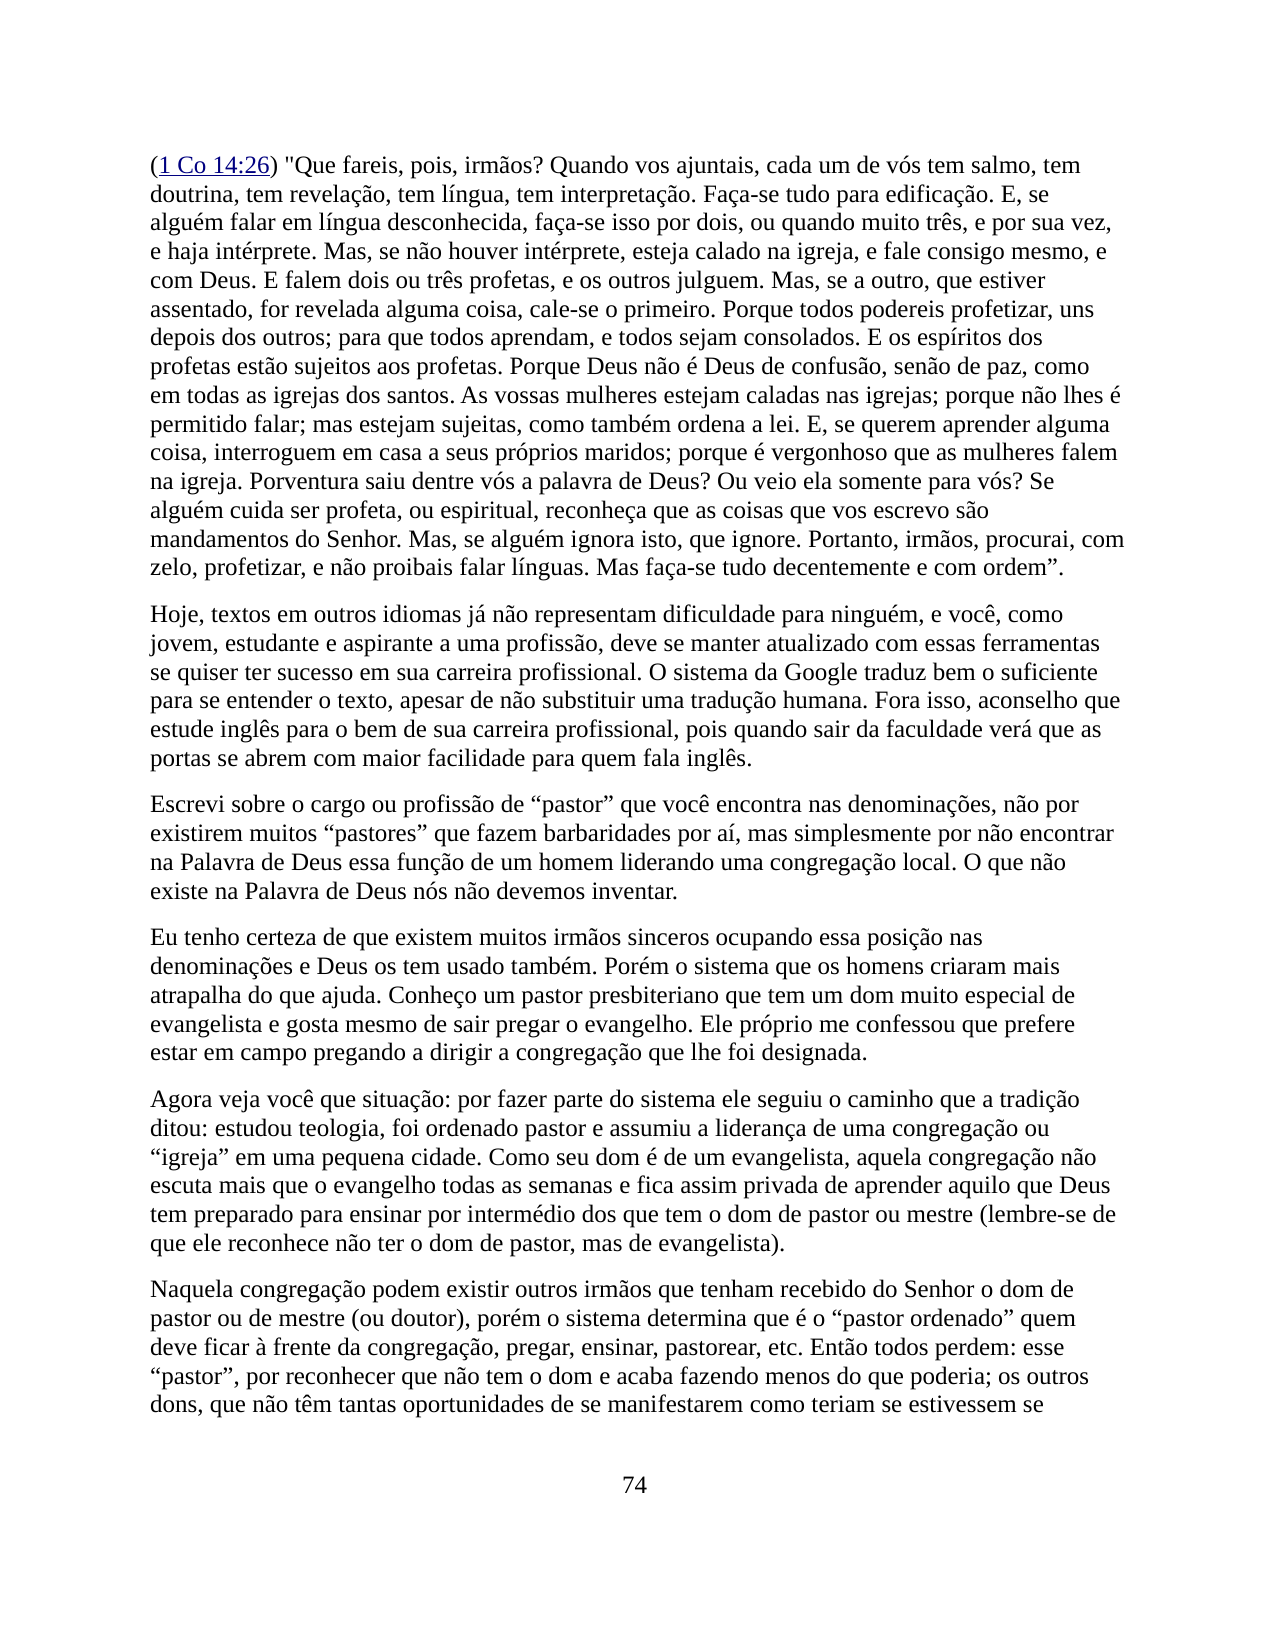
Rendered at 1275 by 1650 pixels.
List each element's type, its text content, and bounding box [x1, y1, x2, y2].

text Eu tenho certeza de que existem muitos irmãos sinceros ocupando essa posição nas denominações e Deus os tem usado também. Porém o sistema que os homens criaram mais atrapalha do que ajuda. Conheço um pastor presbiteriano que tem um dom muito especial de evangelista e gosta mesmo de sair pregar o evangelho. Ele próprio me confessou que prefere estar em campo pregando a dirigir a congregação que lhe foi designada. [150, 922, 1125, 1066]
text Hoje, textos em outros idiomas já não representam dificuldade para ninguém, e você, como jovem, estudante e aspirante a uma profissão, deve se manter atualizado com essas ferramentas se quiser ter sucesso em sua carreira profissional. O sistema da Google traduz bem o suficiente para se entender o texto, apesar de não substituir uma tradução humana. Fora isso, aconselho que estude inglês para o bem de sua carreira profissional, pois quando sair da faculdade verá que as portas se abrem com maior facilidade para quem fala inglês. [150, 599, 1125, 772]
text Naquela congregação podem existir outros irmãos que tenham recebido do Senhor o dom de pastor ou de mestre (ou doutor), porém o sistema determina que é o “pastor ordenado” quem deve ficar à frente da congregação, pregar, ensinar, pastorear, etc. Então todos perdem: esse “pastor”, por reconhecer que não tem o dom e acaba fazendo menos do que poderia; os outros dons, que não têm tantas oportunidades de se manifestarem como teriam se estivessem se [150, 1274, 1125, 1418]
text Escrevi sobre o cargo ou profissão de “pastor” que você encontra nas denominações, não por existirem muitos “pastores” que fazem barbaridades por aí, mas simplesmente por não encontrar na Palavra de Deus essa função de um homem liderando uma congregação local. O que não existe na Palavra de Deus nós não devemos inventar. [150, 789, 1125, 904]
text Agora veja você que situação: por fazer parte do sistema ele seguiu o caminho que a tradição ditou: estudou teologia, foi ordenado pastor e assumiu a liderança de uma congregação ou “igreja” em uma pequena cidade. Como seu dom é de um evangelista, aquela congregação não escuta mais que o evangelho todas as semanas e fica assim privada de aprender aquilo que Deus tem preparado para ensinar por intermédio dos que tem o dom de pastor ou mestre (lembre-se de que ele reconhece não ter o dom de pastor, mas de evangelista). [150, 1084, 1125, 1257]
text (1 Co 14:26) "Que fareis, pois, irmãos? Quando vos ajuntais, cada um de vós tem salmo, tem doutrina, tem revelação, tem língua, tem interpretação. Faça-se tudo para edificação. E, se alguém falar em língua desconhecida, faça-se isso por dois, ou quando muito três, e por sua vez, e haja intérprete. Mas, se não houver intérprete, esteja calado na igreja, e fale consigo mesmo, e com Deus. E falem dois ou três profetas, e os outros julguem. Mas, se a outro, que estiver assentado, for revelada alguma coisa, cale-se o primeiro. Porque todos podereis profetizar, uns depois dos outros; para que todos aprendam, e todos sejam consolados. E os espíritos dos profetas estão sujeitos aos profetas. Porque Deus não é Deus de confusão, senão de paz, como em todas as igrejas dos santos. As vossas mulheres estejam caladas nas igrejas; porque não lhes é permitido falar; mas estejam sujeitas, como também ordena a lei. E, se querem aprender alguma coisa, interroguem em casa a seus próprios maridos; porque é vergonhoso que as mulheres falem na igreja. Porventura saiu dentre vós a palavra de Deus? Ou veio ela somente para vós? Se alguém cuida ser profeta, ou espiritual, reconheça que as coisas que vos escrevo são mandamentos do Senhor. Mas, se alguém ignora isto, que ignore. Portanto, irmãos, procurai, com zelo, profetizar, e não proibais falar línguas. Mas faça-se tudo decentemente e com ordem”. [150, 150, 1125, 581]
